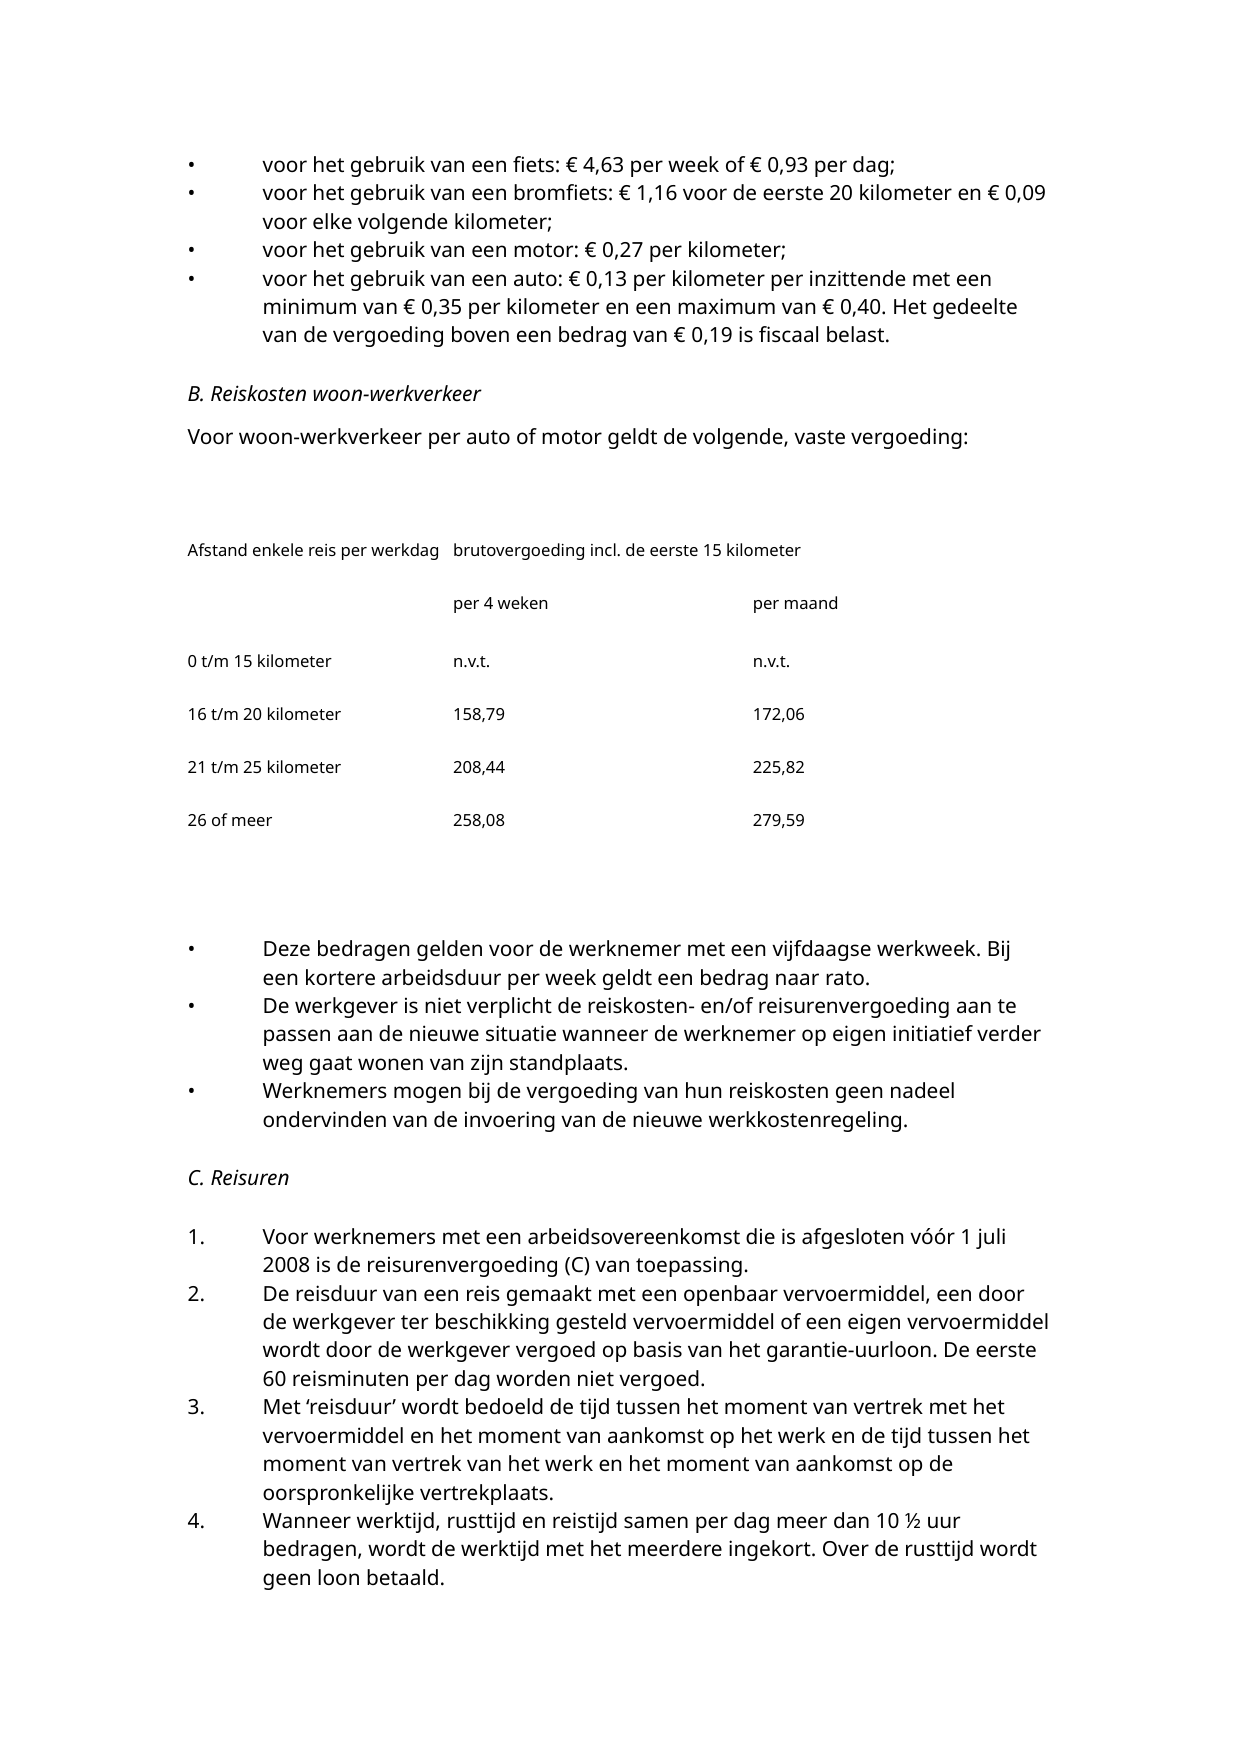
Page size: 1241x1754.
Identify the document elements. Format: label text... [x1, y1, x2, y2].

table_cell 208,44 [453, 755, 753, 808]
list Wanneer werktijd, rusttijd en reistijd samen per dag meer dan 10 ½ uur bedragen, wordt de werktijd met het meerdere ingekort. Over de rusttijd wordt geen loon betaald. [187, 1506, 1053, 1591]
list Werknemers mogen bij de vergoeding van hun reiskosten geen nadeel ondervinden van de invoering van de nieuwe werkkostenregeling. [187, 1076, 1053, 1133]
table_cell [188, 592, 453, 650]
table_cell per maand [753, 592, 1053, 650]
list Deze bedragen gelden voor de werknemer met een vijfdaagse werkweek. Bij een kortere arbeidsduur per week geldt een bedrag naar rato. [187, 934, 1053, 991]
text C. Reisuren [187, 1163, 1053, 1192]
table_cell 258,08 [453, 808, 753, 861]
list voor het gebruik van een fiets: € 4,63 per week of € 0,93 per dag; [187, 150, 1053, 178]
table_header Afstand enkele reis per werkdag [188, 539, 453, 592]
list De reisduur van een reis gemaakt met een openbaar vervoermiddel, een door de werkgever ter beschikking gesteld vervoermiddel of een eigen vervoermiddel wordt door de werkgever vergoed op basis van het garantie-uurloon. De eerste 60 reisminuten per dag worden niet vergoed. [187, 1279, 1053, 1392]
list voor het gebruik van een bromfiets: € 1,16 voor de eerste 20 kilometer en € 0,09 voor elke volgende kilometer; [187, 178, 1053, 235]
table_cell 21 t/m 25 kilometer [188, 755, 453, 808]
table_cell 279,59 [753, 808, 1053, 861]
table_cell per 4 weken [453, 592, 753, 650]
table_cell 26 of meer [188, 808, 453, 861]
list Met ‘reisduur’ wordt bedoeld de tijd tussen het moment van vertrek met het vervoermiddel en het moment van aankomst op het werk en de tijd tussen het moment van vertrek van het werk en het moment van aankomst op de oorspronkelijke vertrekplaats. [187, 1392, 1053, 1506]
table_cell 158,79 [453, 703, 753, 755]
list De werkgever is niet verplicht de reiskosten- en/of reisurenvergoeding aan te passen aan de nieuwe situatie wanneer de werknemer op eigen initiatief verder weg gaat wonen van zijn standplaats. [187, 991, 1053, 1076]
list Voor werknemers met een arbeidsovereenkomst die is afgesloten vóór 1 juli 2008 is de reisurenvergoeding (C) van toepassing. [187, 1222, 1053, 1279]
table_cell 0 t/m 15 kilometer [188, 650, 453, 703]
table_cell n.v.t. [753, 650, 1053, 703]
table_header brutovergoeding incl. de eerste 15 kilometer [453, 539, 1053, 592]
text B. Reiskosten woon-werkverkeer [187, 379, 1053, 407]
table_cell 172,06 [753, 703, 1053, 755]
table_cell 16 t/m 20 kilometer [188, 703, 453, 755]
list voor het gebruik van een auto: € 0,13 per kilometer per inzittende met een minimum van € 0,35 per kilometer en een maximum van € 0,40. Het gedeelte van de vergoeding boven een bedrag van € 0,19 is fiscaal belast. [187, 264, 1053, 349]
table_cell n.v.t. [453, 650, 753, 703]
text Voor woon-werkverkeer per auto of motor geldt de volgende, vaste vergoeding: [187, 422, 1053, 451]
table_cell 225,82 [753, 755, 1053, 808]
list voor het gebruik van een motor: € 0,27 per kilometer; [187, 235, 1053, 264]
